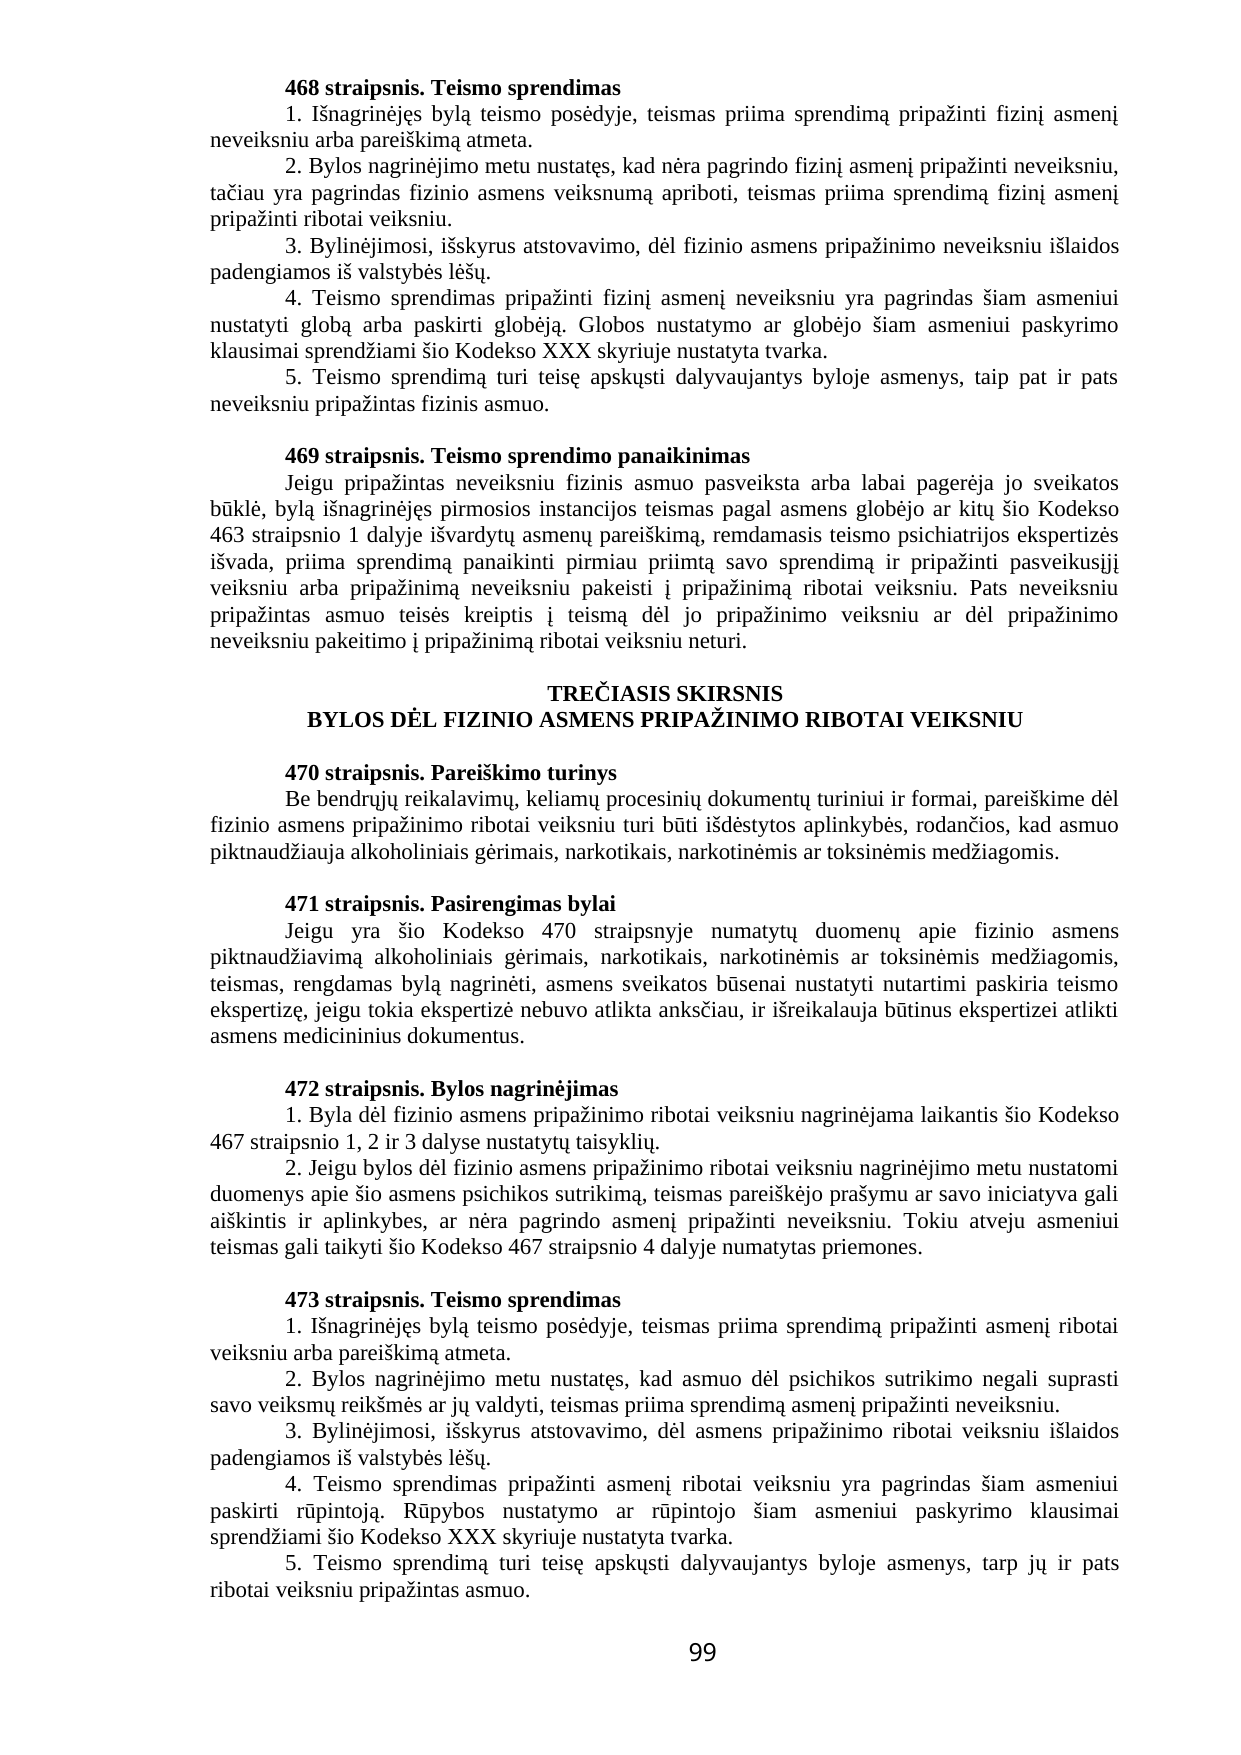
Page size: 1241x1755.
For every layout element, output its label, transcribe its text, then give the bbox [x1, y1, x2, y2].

text 3. Bylinėjimosi, išskyrus atstovavimo, dėl fizinio asmens pripažinimo neveiksniu išlaidos padengiamos iš valstybės lėšų. [210, 232, 1120, 284]
text 1. Išnagrinėjęs bylą teismo posėdyje, teismas priima sprendimą pripažinti asmenį ribotai veiksniu arba pareiškimą atmeta. [210, 1312, 1120, 1365]
text 2. Bylos nagrinėjimo metu nustatęs, kad asmuo dėl psichikos sutrikimo negali suprasti savo veiksmų reikšmės ar jų valdyti, teismas priima sprendimą asmenį pripažinti neveiksniu. [210, 1365, 1120, 1418]
text Be bendrųjų reikalavimų, keliamų procesinių dokumentų turiniui ir formai, pareiškime dėl fizinio asmens pripažinimo ribotai veiksniu turi būti išdėstytos aplinkybės, rodančios, kad asmuo piktnaudžiauja alkoholiniais gėrimais, narkotikais, narkotinėmis ar toksinėmis medžiagomis. [210, 785, 1120, 864]
text Jeigu yra šio Kodekso 470 straipsnyje numatytų duomenų apie fizinio asmens piktnaudžiavimą alkoholiniais gėrimais, narkotikais, narkotinėmis ar toksinėmis medžiagomis, teismas, rengdamas bylą nagrinėti, asmens sveikatos būsenai nustatyti nutartimi paskiria teismo ekspertizę, jeigu tokia ekspertizė nebuvo atlikta anksčiau, ir išreikalauja būtinus ekspertizei atlikti asmens medicininius dokumentus. [210, 917, 1120, 1049]
text 473 straipsnis. Teismo sprendimas [210, 1286, 1120, 1312]
text 2. Jeigu bylos dėl fizinio asmens pripažinimo ribotai veiksniu nagrinėjimo metu nustatomi duomenys apie šio asmens psichikos sutrikimą, teismas pareiškėjo prašymu ar savo iniciatyva gali aiškintis ir aplinkybes, ar nėra pagrindo asmenį pripažinti neveiksniu. Tokiu atveju asmeniui teismas gali taikyti šio Kodekso 467 straipsnio 4 dalyje numatytas priemones. [210, 1154, 1120, 1259]
subtitle BYLOS DĖL FIZINIO Asmens pripažinimO ribotai veiksniu [210, 706, 1120, 732]
text 471 straipsnis. Pasirengimas bylai [210, 891, 1120, 917]
text 2. Bylos nagrinėjimo metu nustatęs, kad nėra pagrindo fizinį asmenį pripažinti neveiksniu, tačiau yra pagrindas fizinio asmens veiksnumą apriboti, teismas priima sprendimą fizinį asmenį pripažinti ribotai veiksniu. [210, 153, 1120, 232]
text 4. Teismo sprendimas pripažinti fizinį asmenį neveiksniu yra pagrindas šiam asmeniui nustatyti globą arba paskirti globėją. Globos nustatymo ar globėjo šiam asmeniui paskyrimo klausimai sprendžiami šio Kodekso XXX skyriuje nustatyta tvarka. [210, 284, 1120, 363]
text 469 straipsnis. Teismo sprendimo panaikinimas [210, 442, 1120, 469]
text 5. Teismo sprendimą turi teisę apskųsti dalyvaujantys byloje asmenys, taip pat ir pats neveiksniu pripažintas fizinis asmuo. [210, 363, 1120, 416]
text 3. Bylinėjimosi, išskyrus atstovavimo, dėl asmens pripažinimo ribotai veiksniu išlaidos padengiamos iš valstybės lėšų. [210, 1418, 1120, 1470]
text Jeigu pripažintas neveiksniu fizinis asmuo pasveiksta arba labai pagerėja jo sveikatos būklė, bylą išnagrinėjęs pirmosios instancijos teismas pagal asmens globėjo ar kitų šio Kodekso 463 straipsnio 1 dalyje išvardytų asmenų pareiškimą, remdamasis teismo psichiatrijos ekspertizės išvada, priima sprendimą panaikinti pirmiau priimtą savo sprendimą ir pripažinti pasveikusįjį veiksniu arba pripažinimą neveiksniu pakeisti į pripažinimą ribotai veiksniu. Pats neveiksniu pripažintas asmuo teisės kreiptis į teismą dėl jo pripažinimo veiksniu ar dėl pripažinimo neveiksniu pakeitimo į pripažinimą ribotai veiksniu neturi. [210, 469, 1120, 653]
text 1. Išnagrinėjęs bylą teismo posėdyje, teismas priima sprendimą pripažinti fizinį asmenį neveiksniu arba pareiškimą atmeta. [210, 100, 1120, 153]
text 472 straipsnis. Bylos nagrinėjimas [210, 1075, 1120, 1101]
subtitle Trečiasis skirsnis [210, 680, 1120, 706]
text 1. Byla dėl fizinio asmens pripažinimo ribotai veiksniu nagrinėjama laikantis šio Kodekso 467 straipsnio 1, 2 ir 3 dalyse nustatytų taisyklių. [210, 1101, 1120, 1154]
text 4. Teismo sprendimas pripažinti asmenį ribotai veiksniu yra pagrindas šiam asmeniui paskirti rūpintoją. Rūpybos nustatymo ar rūpintojo šiam asmeniui paskyrimo klausimai sprendžiami šio Kodekso XXX skyriuje nustatyta tvarka. [210, 1470, 1120, 1549]
text 468 straipsnis. Teismo sprendimas [210, 73, 1120, 100]
text 470 straipsnis. Pareiškimo turinys [210, 759, 1120, 785]
text 5. Teismo sprendimą turi teisę apskųsti dalyvaujantys byloje asmenys, tarp jų ir pats ribotai veiksniu pripažintas asmuo. [210, 1549, 1120, 1602]
